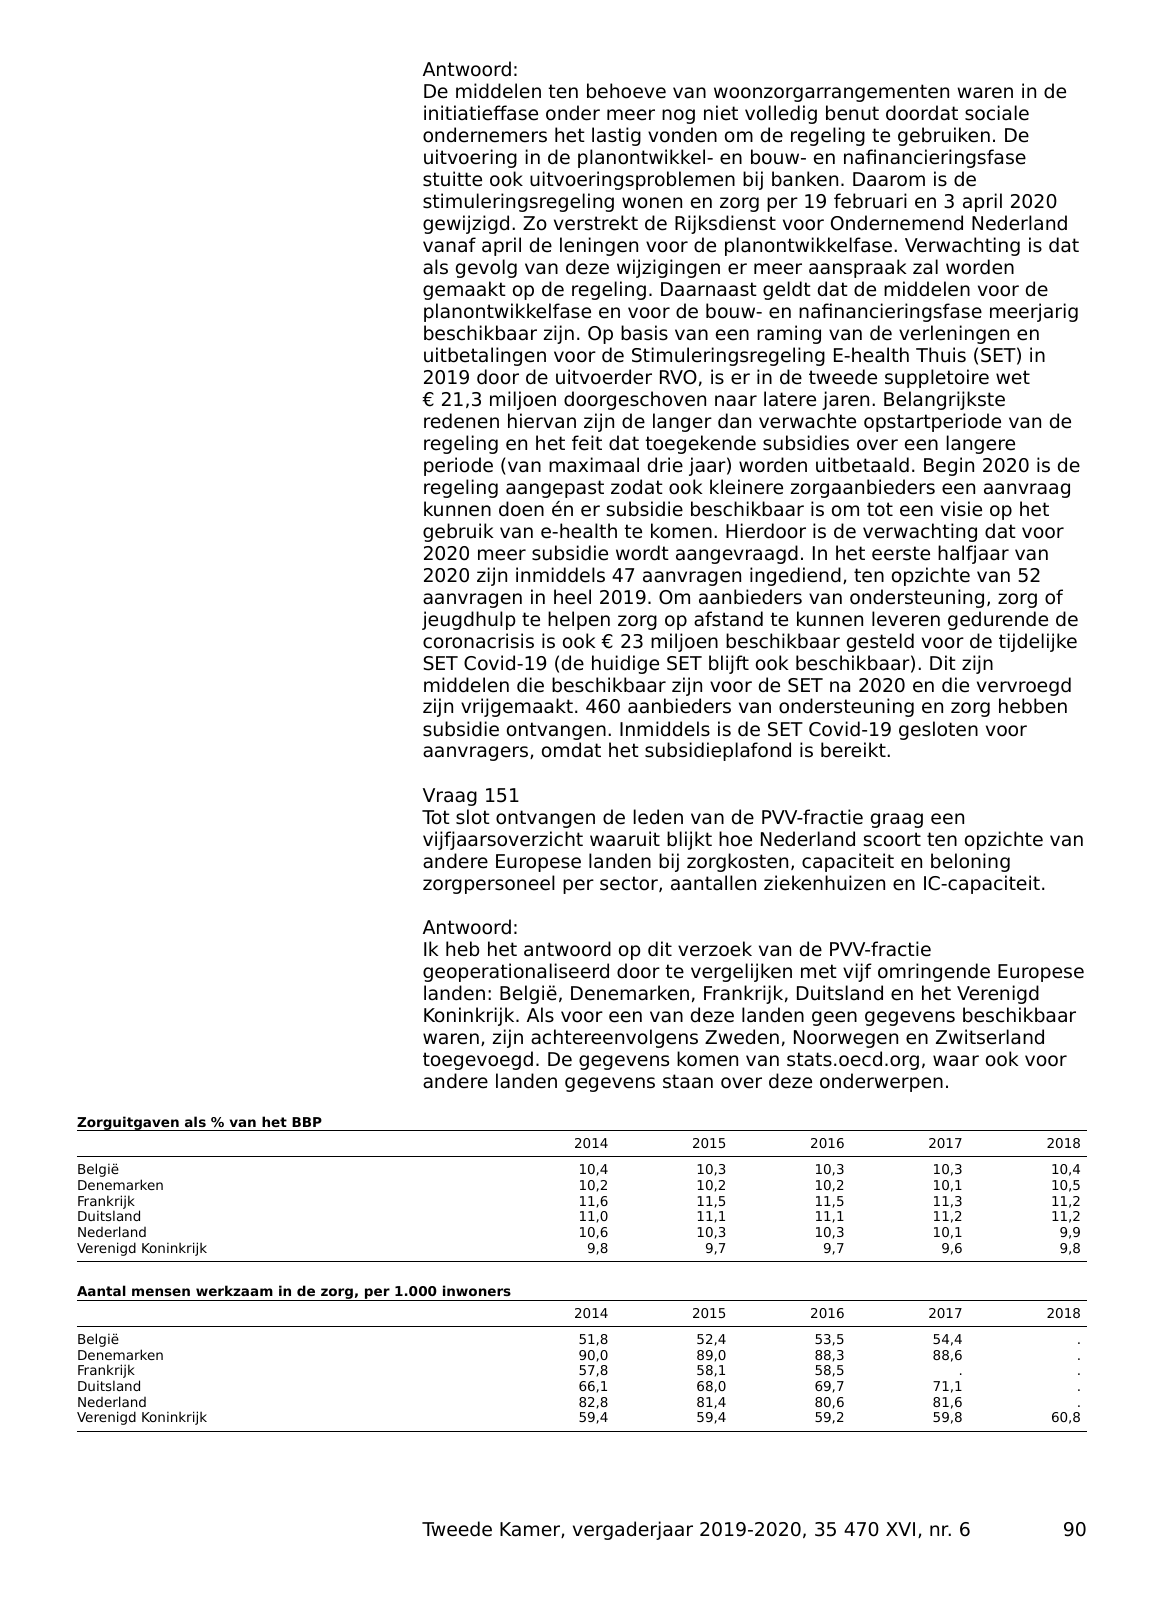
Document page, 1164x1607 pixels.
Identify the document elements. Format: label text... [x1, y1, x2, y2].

table_cell 2017 [850, 1301, 968, 1326]
table_cell 80,6 [732, 1395, 850, 1410]
table_cell 11,6 [496, 1194, 614, 1209]
table_cell Frankrijk [77, 1194, 496, 1209]
table_cell 88,3 [732, 1347, 850, 1363]
table_cell Nederland [77, 1395, 496, 1410]
table_cell 60,8 [969, 1410, 1087, 1431]
text De middelen ten behoeve van woonzorgarrangementen waren in de initiatieffase onder meer nog niet volledig benut doordat sociale ondernemers het lastig vonden om de regeling te gebruiken. De uitvoering in de planontwikkel- en bouw- en nafinancieringsfase stuitte ook uitvoeringsproblemen bij banken. Daarom is de stimuleringsregeling wonen en zorg per 19 februari en 3 april 2020 gewijzigd. Zo verstrekt de Rijksdienst voor Ondernemend Nederland vanaf april de leningen voor de planontwikkelfase. Verwachting is dat als gevolg van deze wijzigingen er meer aanspraak zal worden gemaakt op de regeling. Daarnaast geldt dat de middelen voor de planontwikkelfase en voor de bouw- en nafinancieringsfase meerjarig beschikbaar zijn. Op basis van een raming van de verleningen en uitbetalingen voor de Stimuleringsregeling E-health Thuis (SET) in 2019 door de uitvoerder RVO, is er in de tweede suppletoire wet € 21,3 miljoen doorgeschoven naar latere jaren. Belangrijkste redenen hiervan zijn de langer dan verwachte opstartperiode van de regeling en het feit dat toegekende subsidies over een langere periode (van maximaal drie jaar) worden uitbetaald. Begin 2020 is de regeling aangepast zodat ook kleinere zorgaanbieders een aanvraag kunnen doen én er subsidie beschikbaar is om tot een visie op het gebruik van e-health te komen. Hierdoor is de verwachting dat voor 2020 meer subsidie wordt aangevraagd. In het eerste halfjaar van 2020 zijn inmiddels 47 aanvragen ingediend, ten opzichte van 52 aanvragen in heel 2019. Om aanbieders van ondersteuning, zorg of jeugdhulp te helpen zorg op afstand te kunnen leveren gedurende de coronacrisis is ook € 23 miljoen beschikbaar gesteld voor de tijdelijke SET Covid-19 (de huidige SET blijft ook beschikbaar). Dit zijn middelen die beschikbaar zijn voor de SET na 2020 en die vervroegd zijn vrijgemaakt. 460 aanbieders van ondersteuning en zorg hebben subsidie ontvangen. Inmiddels is de SET Covid-19 gesloten voor aanvragers, omdat het subsidieplafond is bereikt. [422, 81, 1087, 762]
table_cell 2016 [732, 1131, 850, 1156]
table_cell 11,2 [969, 1209, 1087, 1225]
table_cell 52,4 [614, 1327, 732, 1347]
table_cell 59,4 [614, 1410, 732, 1431]
table_cell 53,5 [732, 1327, 850, 1347]
table_cell 9,8 [496, 1241, 614, 1261]
table_cell 10,2 [732, 1178, 850, 1193]
table_cell 10,2 [614, 1178, 732, 1193]
table_cell . [969, 1327, 1087, 1347]
table_cell 9,8 [969, 1241, 1087, 1261]
table_cell 2014 [496, 1301, 614, 1326]
table_cell 11,3 [850, 1194, 968, 1209]
table_cell 11,1 [614, 1209, 732, 1225]
table_cell 10,1 [850, 1178, 968, 1193]
table_cell 2018 [969, 1301, 1087, 1326]
table_cell 51,8 [496, 1327, 614, 1347]
table_cell [77, 1131, 496, 1156]
table_cell 11,0 [496, 1209, 614, 1225]
table_cell 11,1 [732, 1209, 850, 1225]
table_cell 2015 [614, 1131, 732, 1156]
table_cell 88,6 [850, 1347, 968, 1363]
text Antwoord: [422, 917, 1087, 939]
table_cell Duitsland [77, 1379, 496, 1394]
table_cell 57,8 [496, 1363, 614, 1379]
table_cell 58,5 [732, 1363, 850, 1379]
text Ik heb het antwoord op dit verzoek van de PVV-fractie geoperationaliseerd door te vergelijken met vijf omringende Europese landen: België, Denemarken, Frankrijk, Duitsland en het Verenigd Koninkrijk. Als voor een van deze landen geen gegevens beschikbaar waren, zijn achtereenvolgens Zweden, Noorwegen en Zwitserland toegevoegd. De gegevens komen van stats.oecd.org, waar ook voor andere landen gegevens staan over deze onderwerpen. [422, 939, 1087, 1092]
table_header Aantal mensen werkzaam in de zorg, per 1.000 inwoners [77, 1284, 1087, 1300]
table_cell Frankrijk [77, 1363, 496, 1379]
table_cell 9,9 [969, 1225, 1087, 1241]
table_cell 89,0 [614, 1347, 732, 1363]
table_cell Denemarken [77, 1178, 496, 1193]
text Antwoord: [422, 59, 1087, 81]
table_cell 90,0 [496, 1347, 614, 1363]
table_cell 81,4 [614, 1395, 732, 1410]
table_cell 11,2 [850, 1209, 968, 1225]
table_cell 68,0 [614, 1379, 732, 1394]
table_cell 11,5 [614, 1194, 732, 1209]
table_cell . [969, 1347, 1087, 1363]
text Tot slot ontvangen de leden van de PVV-fractie graag een vijfjaarsoverzicht waaruit blijkt hoe Nederland scoort ten opzichte van andere Europese landen bij zorgkosten, capaciteit en beloning zorgpersoneel per sector, aantallen ziekenhuizen en IC-capaciteit. [422, 807, 1087, 894]
table_cell 58,1 [614, 1363, 732, 1379]
table_cell 10,3 [614, 1225, 732, 1241]
table_cell 59,4 [496, 1410, 614, 1431]
table_cell [77, 1301, 496, 1326]
table_cell 10,2 [496, 1178, 614, 1193]
table_cell België [77, 1157, 496, 1178]
table_cell 10,6 [496, 1225, 614, 1241]
table_cell 2015 [614, 1301, 732, 1326]
table_cell 2017 [850, 1131, 968, 1156]
table_cell 10,5 [969, 1178, 1087, 1193]
table_cell Denemarken [77, 1347, 496, 1363]
table_cell 66,1 [496, 1379, 614, 1394]
table_cell 9,7 [614, 1241, 732, 1261]
table_cell 10,3 [850, 1157, 968, 1178]
table_cell . [969, 1379, 1087, 1394]
table_cell Nederland [77, 1225, 496, 1241]
table_cell 11,2 [969, 1194, 1087, 1209]
table_cell 69,7 [732, 1379, 850, 1394]
table_cell 11,5 [732, 1194, 850, 1209]
table_cell Verenigd Koninkrijk [77, 1410, 496, 1431]
table_header Zorguitgaven als % van het BBP [77, 1114, 1087, 1130]
text Vraag 151 [422, 784, 1087, 807]
table_cell 2014 [496, 1131, 614, 1156]
table_cell 71,1 [850, 1379, 968, 1394]
table_cell 82,8 [496, 1395, 614, 1410]
table_cell Duitsland [77, 1209, 496, 1225]
table_cell . [969, 1363, 1087, 1379]
table_cell 9,7 [732, 1241, 850, 1261]
table_cell 54,4 [850, 1327, 968, 1347]
table_cell 2018 [969, 1131, 1087, 1156]
table_cell . [969, 1395, 1087, 1410]
table_cell 10,4 [496, 1157, 614, 1178]
table_cell 10,3 [732, 1157, 850, 1178]
table_cell 9,6 [850, 1241, 968, 1261]
table_cell 10,1 [850, 1225, 968, 1241]
table_cell 81,6 [850, 1395, 968, 1410]
table_cell 10,4 [969, 1157, 1087, 1178]
table_cell 10,3 [732, 1225, 850, 1241]
table_cell 2016 [732, 1301, 850, 1326]
table_cell 10,3 [614, 1157, 732, 1178]
table_cell . [850, 1363, 968, 1379]
table_cell België [77, 1327, 496, 1347]
table_cell 59,8 [850, 1410, 968, 1431]
table_cell Verenigd Koninkrijk [77, 1241, 496, 1261]
table_cell 59,2 [732, 1410, 850, 1431]
